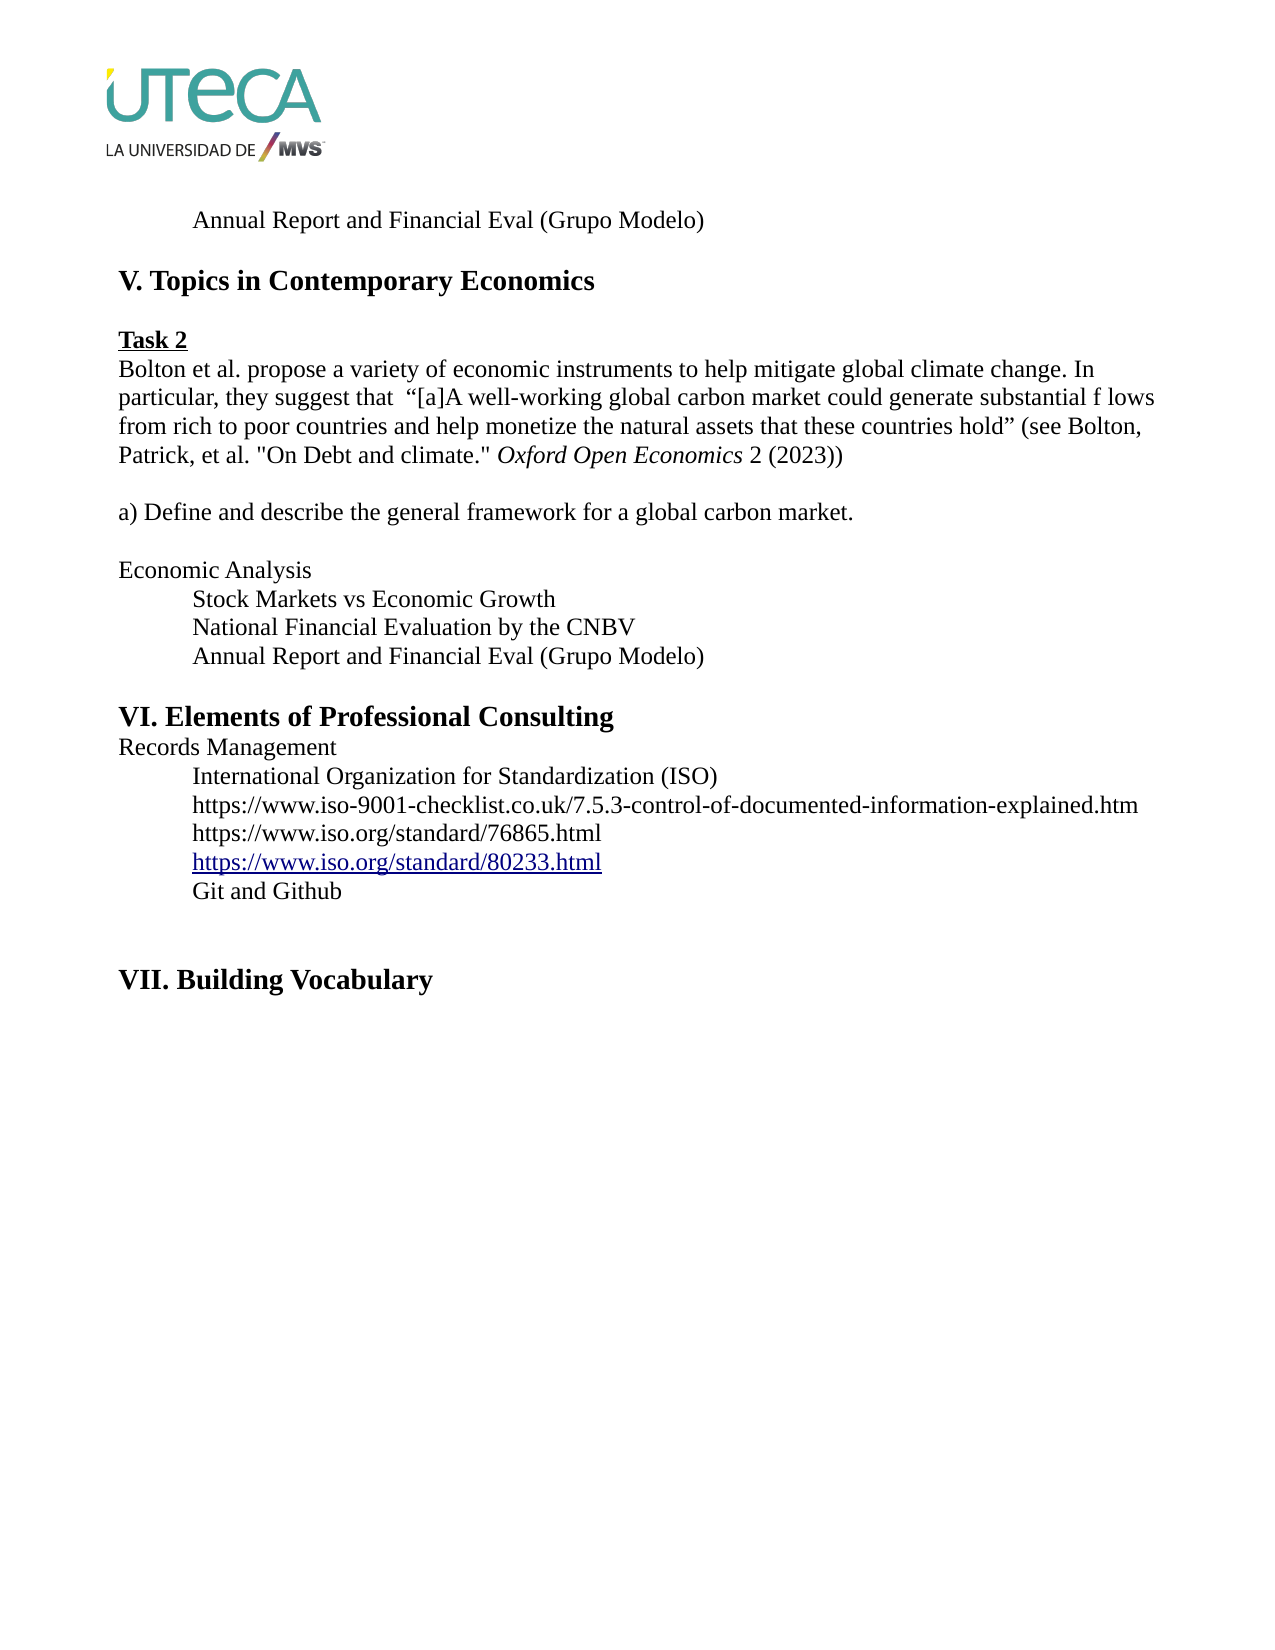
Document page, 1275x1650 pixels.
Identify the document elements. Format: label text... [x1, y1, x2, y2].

text a) Define and describe the general framework for a global carbon market. [118, 497, 1157, 526]
text VI. Elements of Professional Consulting [118, 699, 1157, 732]
text https://www.iso-9001-checklist.co.uk/7.5.3-control-of-documented-information-explained.htm [118, 790, 1157, 818]
text Economic Analysis [118, 555, 1157, 584]
text Bolton et al. propose a variety of economic instruments to help mitigate global climate change. In particular, they suggest that “[a]A well-working global carbon market could generate substantial f lows from rich to poor countries and help monetize the natural assets that these countries hold” (see Bolton, Patrick, et al. "On Debt and climate." Oxford Open Economics 2 (2023)) [118, 354, 1157, 469]
text V. Topics in Contemporary Economics [118, 263, 1157, 296]
text https://www.iso.org/standard/76865.html [118, 818, 1157, 847]
text Annual Report and Financial Eval (Grupo Modelo) [118, 641, 1157, 670]
text Task 2 [118, 325, 1157, 354]
text National Financial Evaluation by the CNBV [118, 612, 1157, 641]
text https://www.iso.org/standard/80233.html [118, 847, 1157, 876]
text VII. Building Vocabulary [118, 962, 1157, 996]
text Stock Markets vs Economic Growth [118, 584, 1157, 612]
text International Organization for Standardization (ISO) [118, 761, 1157, 790]
text Annual Report and Financial Eval (Grupo Modelo) [118, 205, 1157, 234]
text Git and Github [118, 876, 1157, 905]
picture [104, 64, 328, 166]
text Records Management [118, 732, 1157, 761]
